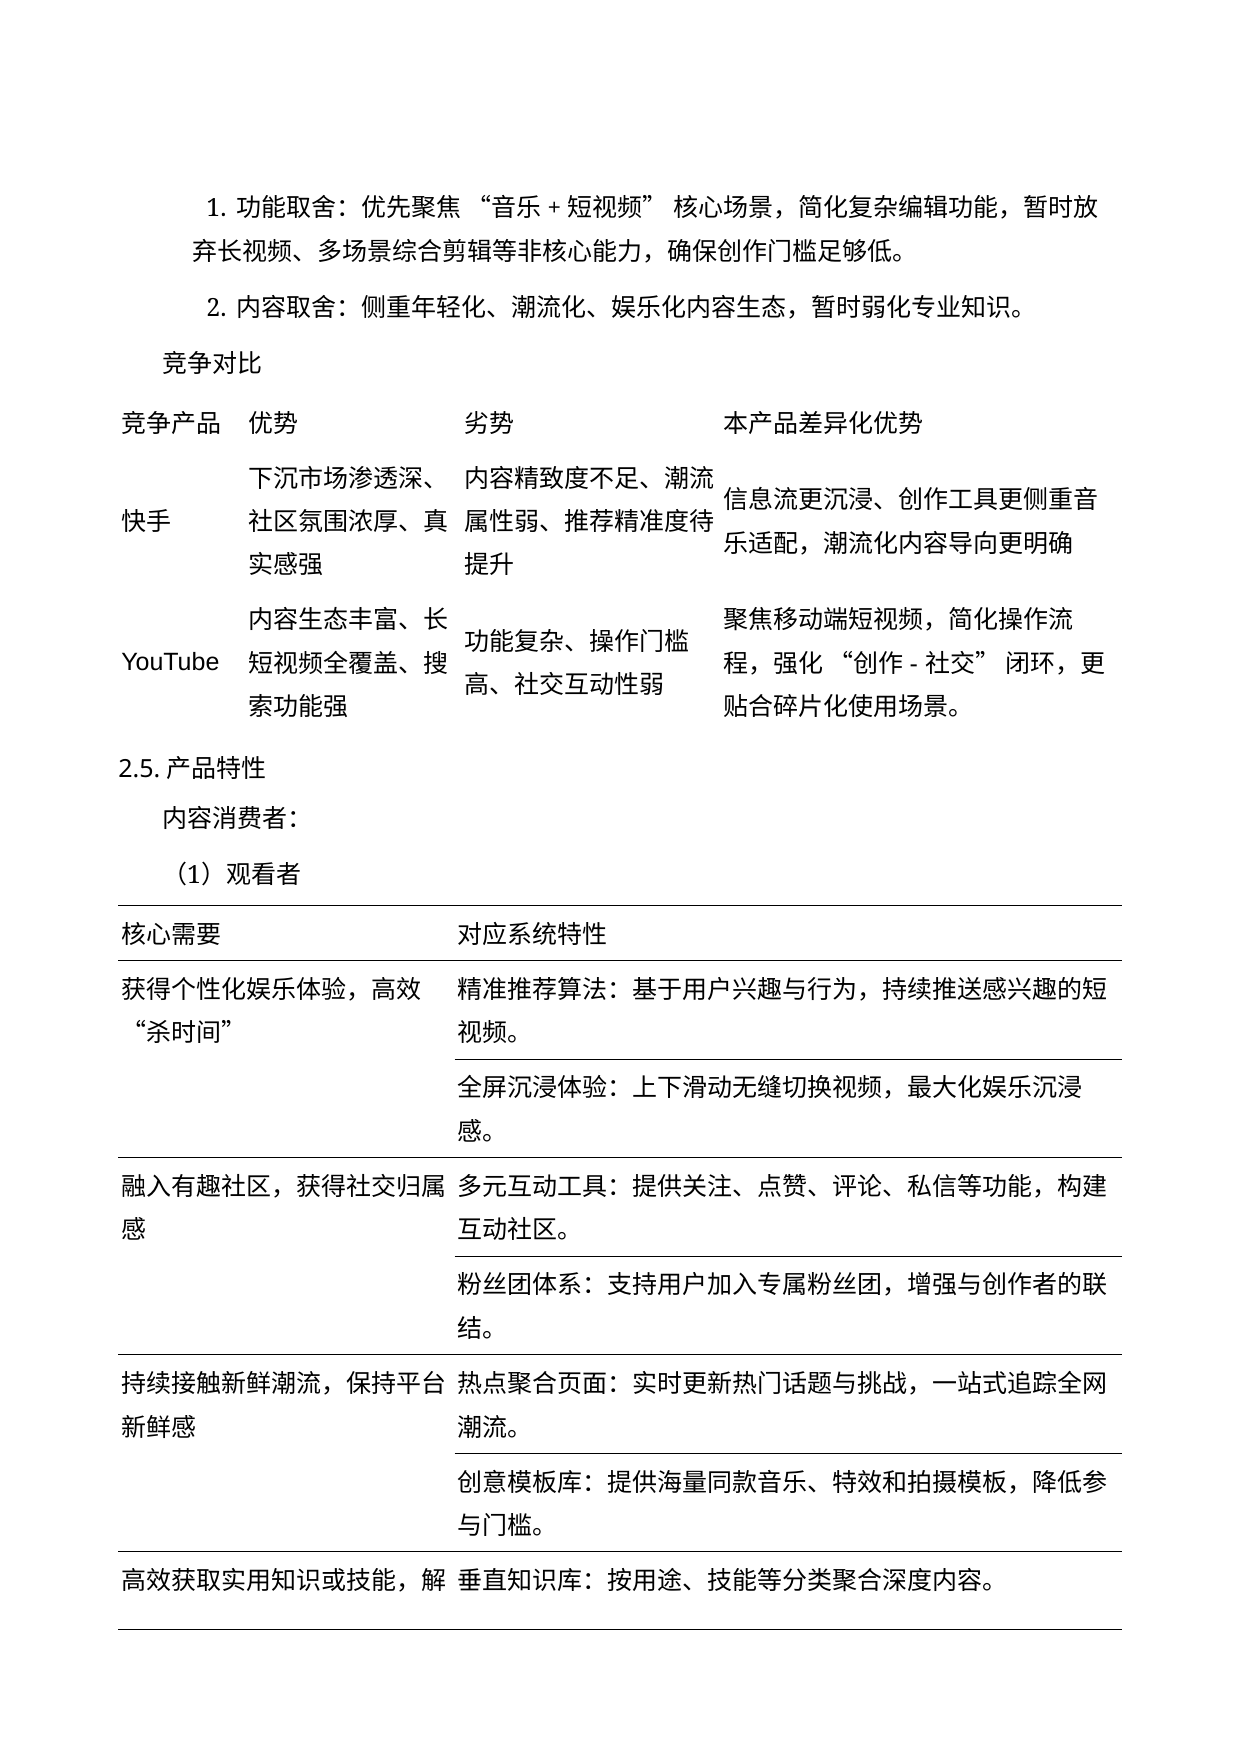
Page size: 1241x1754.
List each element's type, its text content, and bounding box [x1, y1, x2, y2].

table_cell 全屏沉浸体验：上下滑动无缝切换视频，最大化娱乐沉浸感。 [455, 1060, 1122, 1157]
table_header 竞争产品 [118, 394, 245, 449]
table_cell 内容生态丰富、长短视频全覆盖、搜索功能强 [245, 591, 461, 732]
table_cell 聚焦移动端短视频，简化操作流程，强化 “创作 - 社交” 闭环，更贴合碎片化使用场景。 [720, 591, 1122, 732]
list 内容取舍：侧重年轻化、潮流化、娱乐化内容生态，暂时弱化专业知识。 [162, 287, 1122, 324]
text 竞争对比 [118, 344, 1122, 380]
table_cell 内容精致度不足、潮流属性弱、推荐精准度待提升 [461, 449, 720, 591]
table_cell 垂直知识库：按用途、技能等分类聚合深度内容。 [455, 1552, 1122, 1629]
table_cell 精准推荐算法：基于用户兴趣与行为，持续推送感兴趣的短视频。 [455, 961, 1122, 1058]
table_cell 持续接触新鲜潮流，保持平台新鲜感 [118, 1355, 454, 1551]
table_cell 下沉市场渗透深、社区氛围浓厚、真实感强 [245, 449, 461, 591]
table_cell 融入有趣社区，获得社交归属感 [118, 1158, 454, 1354]
text 内容消费者： [118, 798, 1122, 835]
subtitle 产品特性 [118, 749, 1122, 785]
table_cell 功能复杂、操作门槛高、社交互动性弱 [461, 591, 720, 732]
table_cell 热点聚合页面：实时更新热门话题与挑战，一站式追踪全网潮流。 [455, 1355, 1122, 1453]
table_header 核心需要 [118, 906, 454, 960]
table_cell 获得个性化娱乐体验，高效 “杀时间” [118, 961, 454, 1157]
table_cell 粉丝团体系：支持用户加入专属粉丝团，增强与创作者的联结。 [455, 1257, 1122, 1354]
table_cell 创意模板库：提供海量同款音乐、特效和拍摄模板，降低参与门槛。 [455, 1454, 1122, 1551]
table_header 劣势 [461, 394, 720, 449]
table_header 对应系统特性 [455, 906, 1122, 960]
list 功能取舍：优先聚焦 “音乐 + 短视频” 核心场景，简化复杂编辑功能，暂时放弃长视频、多场景综合剪辑等非核心能力，确保创作门槛足够低。 [162, 188, 1122, 267]
table_cell 信息流更沉浸、创作工具更侧重音乐适配，潮流化内容导向更明确 [720, 449, 1122, 591]
table_cell 高效获取实用知识或技能，解 [118, 1552, 454, 1629]
table_header 优势 [245, 394, 461, 449]
table_cell 快手 [118, 449, 245, 591]
table_cell 多元互动工具：提供关注、点赞、评论、私信等功能，构建互动社区。 [455, 1158, 1122, 1256]
table_header 本产品差异化优势 [720, 394, 1122, 449]
table_cell YouTube [118, 591, 245, 732]
text （1）观看者 [118, 855, 1122, 891]
